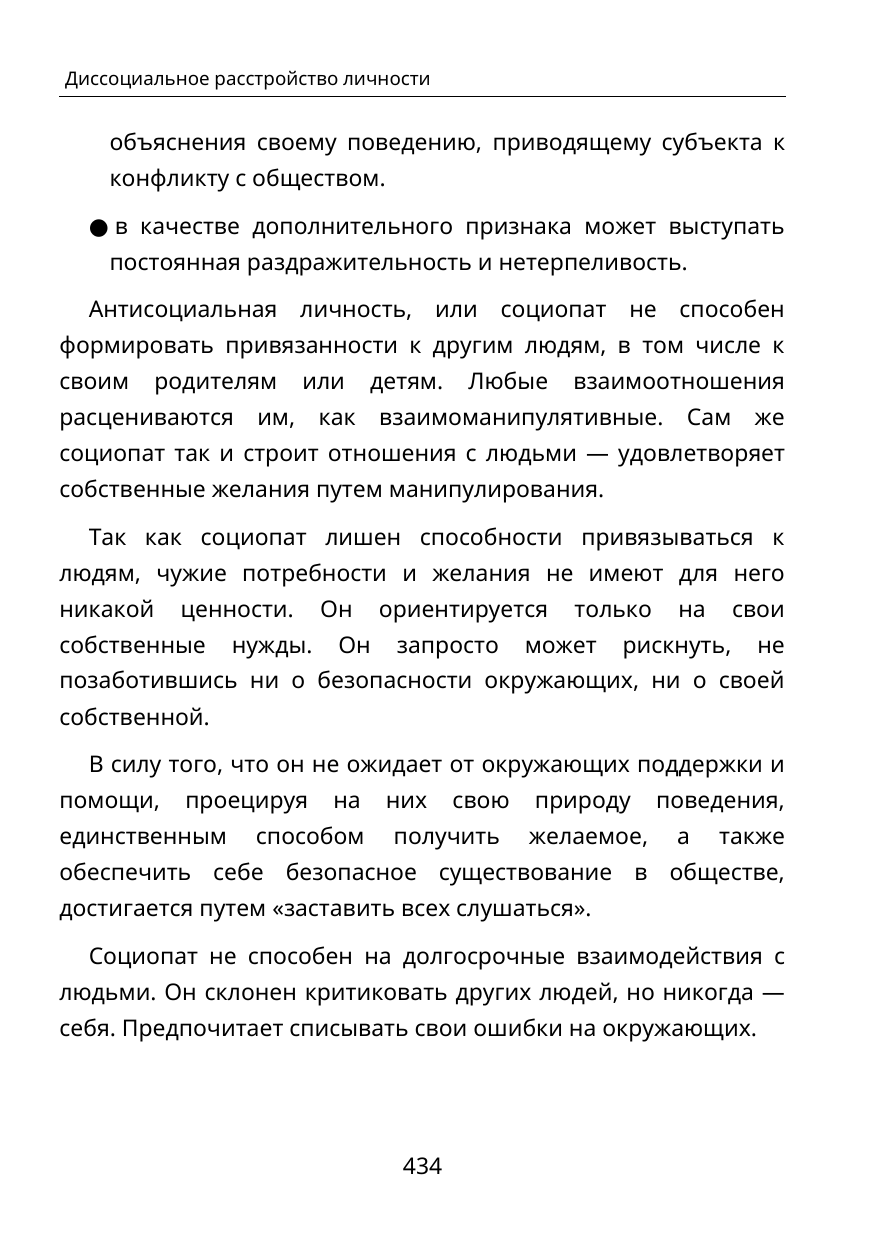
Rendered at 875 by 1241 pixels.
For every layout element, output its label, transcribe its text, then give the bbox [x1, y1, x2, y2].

list объяснения своему поведению, приводящему субъекта к конфликту с обществом. [88, 126, 786, 193]
text Так как социопат лишен способности привязываться к людям, чужие потребности и желания не имеют для него никакой ценности. Он ориентируется только на свои собственные нужды. Он запросто может рискнуть, не позаботившись ни о безопасности окружающих, ни о своей собственной. [59, 521, 786, 732]
text Социопат не способен на долгосрочные взаимодействия с людьми. Он склонен критиковать других людей, но никогда — себя. Предпочитает списывать свои ошибки на окружающих. [59, 939, 786, 1043]
text Антисоциальная личность, или социопат не способен формировать привязанности к другим людям, в том числе к своим родителям или детям. Любые взаимоотношения расцениваются им, как взаимоманипулятивные. Сам же социопат так и строит отношения с людьми — удовлетворяет собственные желания путем манипулирования. [59, 293, 786, 504]
text В силу того, что он не ожидает от окружающих поддержки и помощи, проецируя на них свою природу поведения, единственным способом получить желаемое, а также обеспечить себе безопасное существование в обществе, достигается путем «заставить всех слушаться». [59, 748, 786, 923]
list в качестве дополнительного признака может выступать постоянная раздражительность и нетерпеливость. [88, 210, 786, 277]
